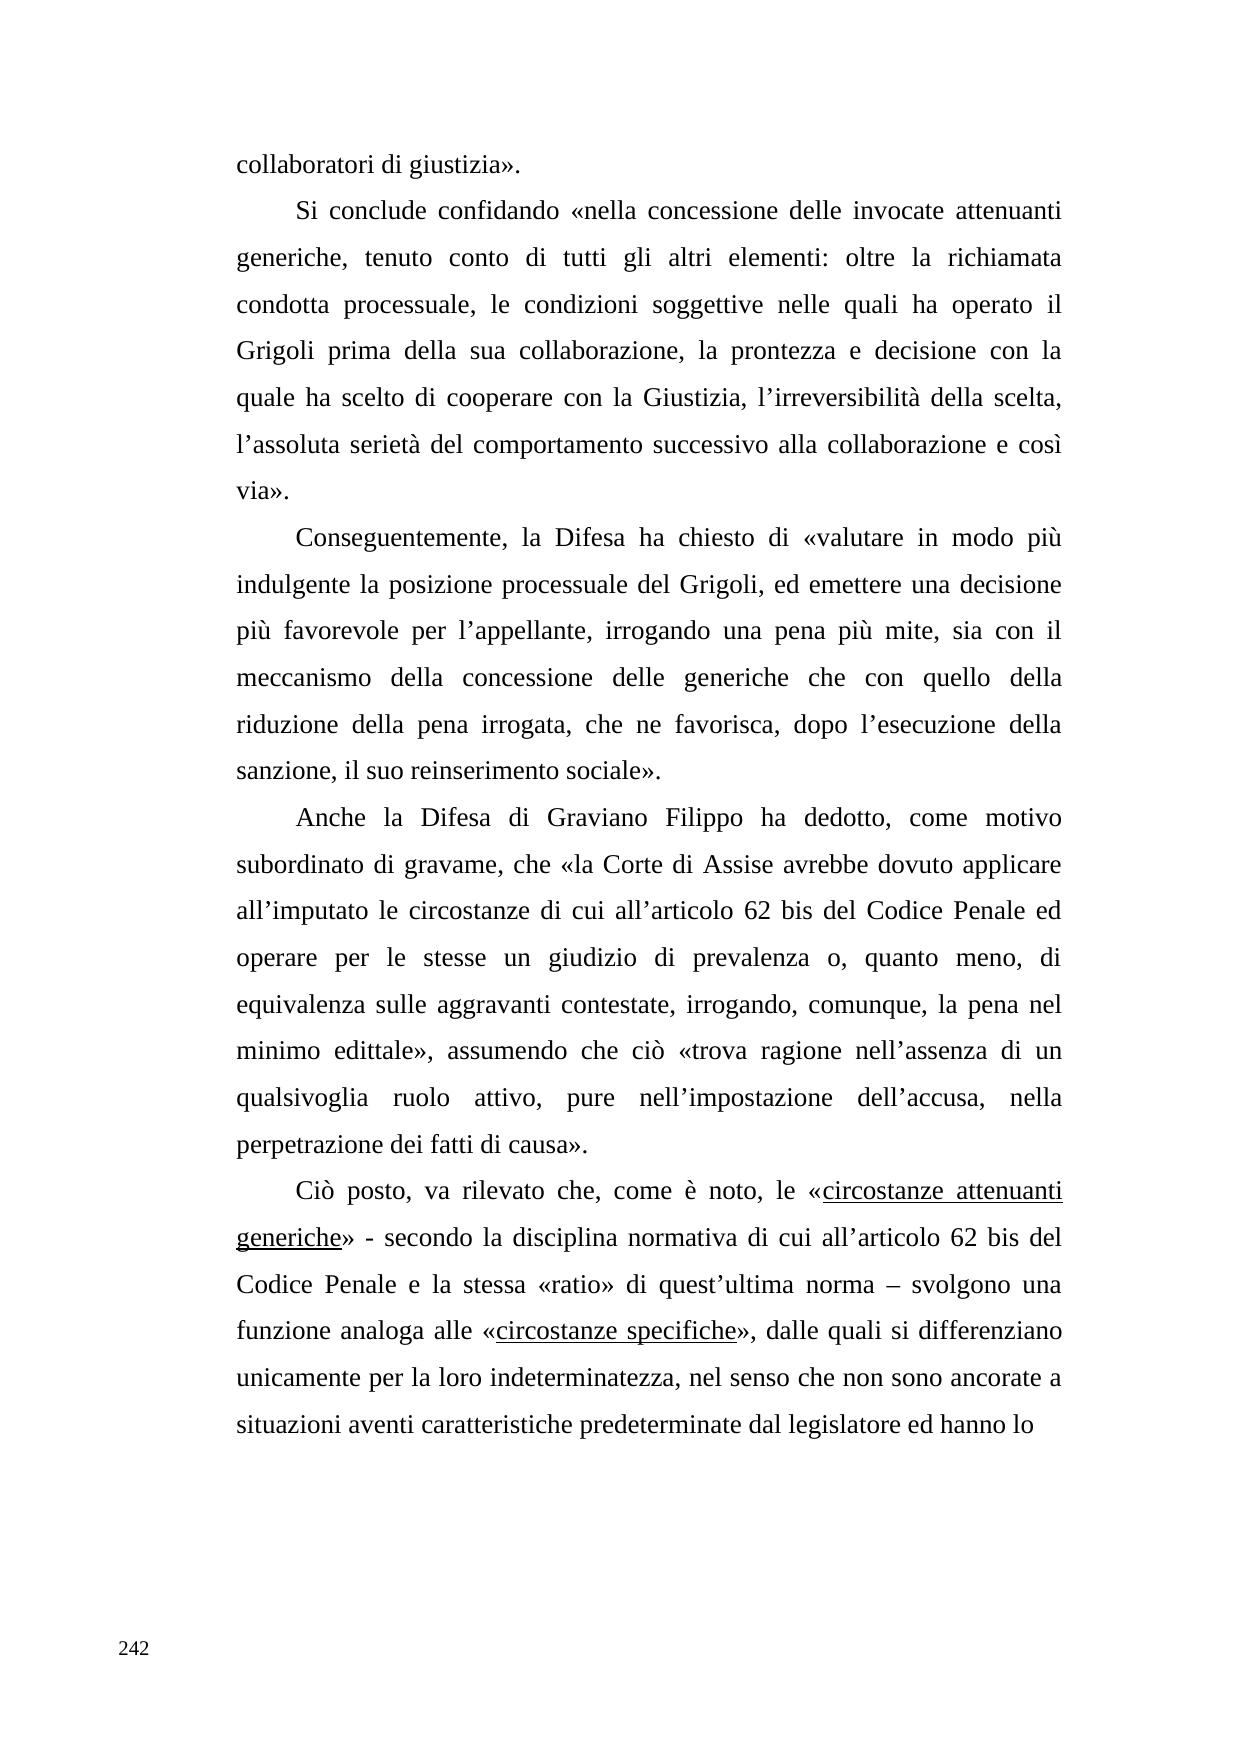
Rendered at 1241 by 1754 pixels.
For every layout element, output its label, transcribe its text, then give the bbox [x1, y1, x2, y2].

text collaboratori di giustizia». [236, 148, 1063, 179]
text Anche la Difesa di Graviano Filippo ha dedotto, come motivo subordinato di gravame, che «la Corte di Assise avrebbe dovuto applicare all’imputato le circostanze di cui all’articolo 62 bis del Codice Penale ed operare per le stesse un giudizio di prevalenza o, quanto meno, di equivalenza sulle aggravanti contestate, irrogando, comunque, la pena nel minimo edittale», assumendo che ciò «trova ragione nell’assenza di un qualsivoglia ruolo attivo, pure nell’impostazione dell’accusa, nella perpetrazione dei fatti di causa». [236, 801, 1063, 1159]
text Si conclude confidando «nella concessione delle invocate attenuanti generiche, tenuto conto di tutti gli altri elementi: oltre la richiamata condotta processuale, le condizioni soggettive nelle quali ha operato il Grigoli prima della sua collaborazione, la prontezza e decisione con la quale ha scelto di cooperare con la Giustizia, l’irreversibilità della scelta, l’assoluta serietà del comportamento successivo alla collaborazione e così via». [236, 194, 1063, 506]
text Conseguentemente, la Difesa ha chiesto di «valutare in modo più indulgente la posizione processuale del Grigoli, ed emettere una decisione più favorevole per l’appellante, irrogando una pena più mite, sia con il meccanismo della concessione delle generiche che con quello della riduzione della pena irrogata, che ne favorisca, dopo l’esecuzione della sanzione, il suo reinserimento sociale». [236, 521, 1063, 786]
text Ciò posto, va rilevato che, come è noto, le «circostanze attenuanti generiche» - secondo la disciplina normativa di cui all’articolo 62 bis del Codice Penale e la stessa «ratio» di quest’ultima norma – svolgono una funzione analoga alle «circostanze specifiche», dalle quali si differenziano unicamente per la loro indeterminatezza, nel senso che non sono ancorate a situazioni aventi caratteristiche predeterminate dal legislatore ed hanno lo [236, 1174, 1063, 1439]
